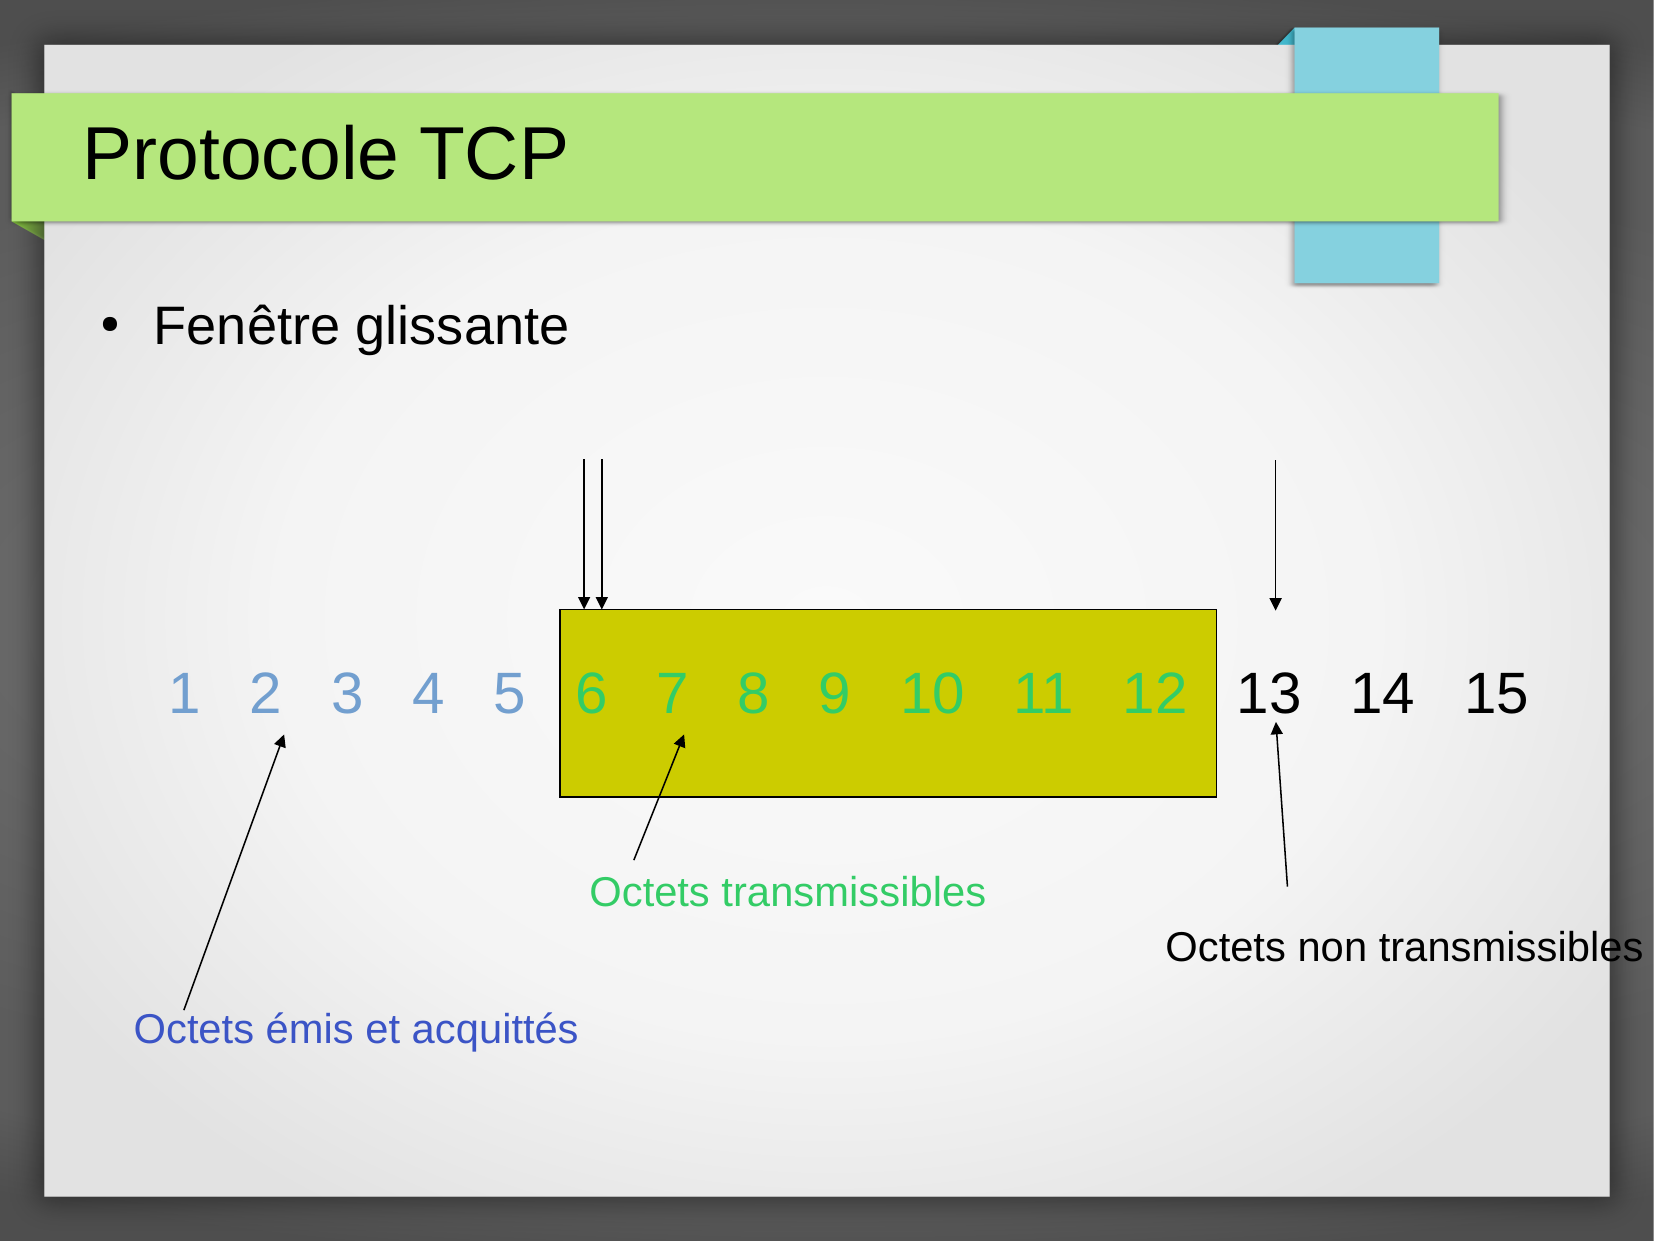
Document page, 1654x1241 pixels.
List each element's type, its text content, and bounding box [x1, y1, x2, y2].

title Protocole TCP [82, 94, 1264, 213]
text_box 1 2 3 4 5 6 7 8 9 10 11 12 13 14 15 [154, 647, 1545, 733]
text_box Octets transmissibles [574, 856, 1002, 923]
text_box [559, 733, 1217, 797]
text_box Octets émis et acquittés [118, 994, 595, 1060]
list Fenêtre glissante [82, 295, 1571, 1015]
text_box Octets non transmissibles [1150, 912, 1654, 978]
picture [0, 0, 1654, 1241]
text_box [559, 609, 1217, 647]
